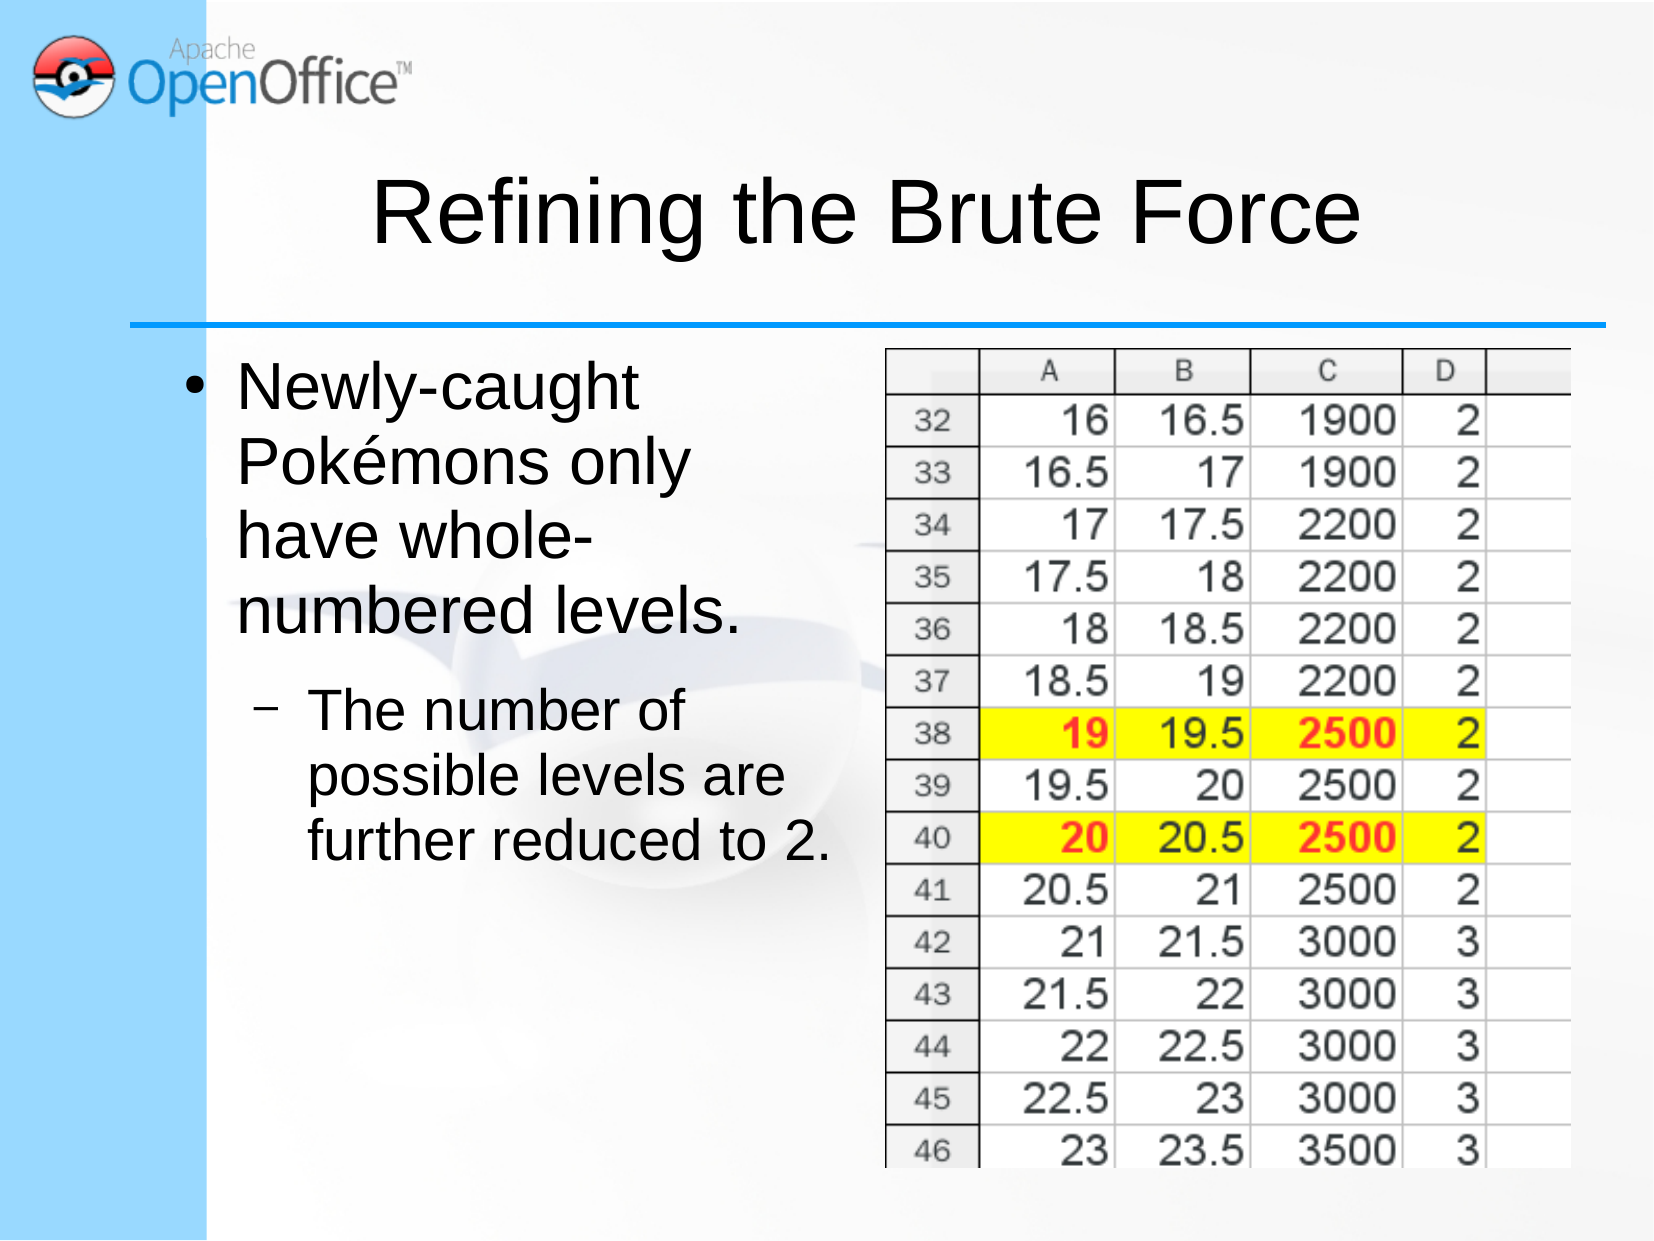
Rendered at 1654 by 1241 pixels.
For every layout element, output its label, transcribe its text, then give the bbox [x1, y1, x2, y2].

title Refining the Brute Force [165, 108, 1571, 316]
picture [31, 2, 1654, 1241]
list Newly-caught Pokémons only have whole-numbered levels. The number of possible levels are further reduced to 2. [165, 349, 852, 1168]
